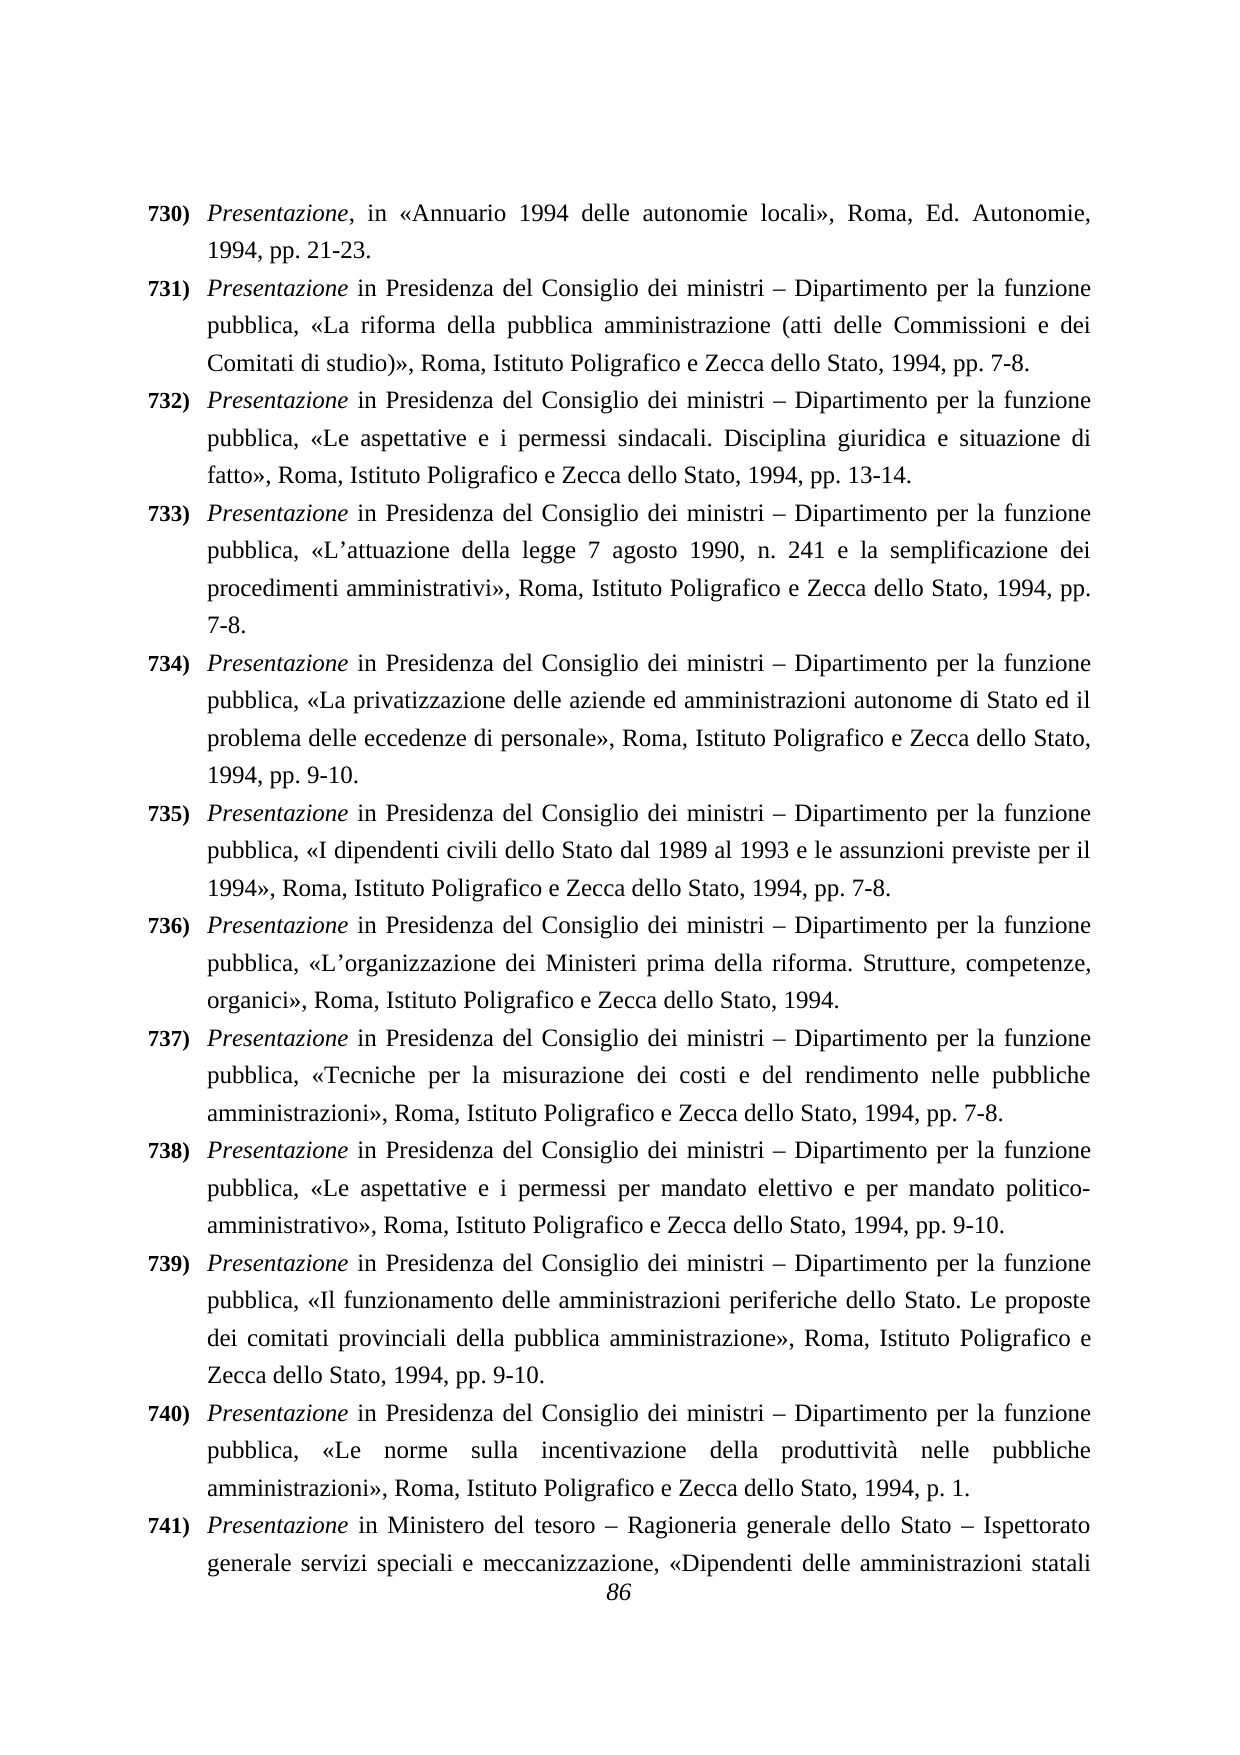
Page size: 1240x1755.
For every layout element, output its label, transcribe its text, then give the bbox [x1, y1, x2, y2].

list Presentazione in Presidenza del Consiglio dei ministri – Dipartimento per la funzione pubblica, «Tecniche per la misurazione dei costi e del rendimento nelle pubbliche amministrazioni», Roma, Istituto Poligrafico e Zecca dello Stato, 1994, pp. 7-8. [148, 1014, 1092, 1126]
list Presentazione in Presidenza del Consiglio dei ministri – Dipartimento per la funzione pubblica, «Le norme sulla incentivazione della produttività nelle pubbliche amministrazioni», Roma, Istituto Poligrafico e Zecca dello Stato, 1994, p. 1. [148, 1389, 1092, 1501]
list Presentazione in Presidenza del Consiglio dei ministri – Dipartimento per la funzione pubblica, «L’organizzazione dei Ministeri prima della riforma. Strutture, competenze, organici», Roma, Istituto Poligrafico e Zecca dello Stato, 1994. [148, 901, 1092, 1014]
list Presentazione in Presidenza del Consiglio dei ministri – Dipartimento per la funzione pubblica, «I dipendenti civili dello Stato dal 1989 al 1993 e le assunzioni previste per il 1994», Roma, Istituto Poligrafico e Zecca dello Stato, 1994, pp. 7-8. [148, 789, 1092, 901]
list Presentazione, in «Annuario 1994 delle autonomie locali», Roma, Ed. Autonomie, 1994, pp. 21-23. [148, 189, 1092, 264]
list Presentazione in Presidenza del Consiglio dei ministri – Dipartimento per la funzione pubblica, «Le aspettative e i permessi sindacali. Disciplina giuridica e situazione di fatto», Roma, Istituto Poligrafico e Zecca dello Stato, 1994, pp. 13-14. [148, 376, 1092, 489]
list Presentazione in Presidenza del Consiglio dei ministri – Dipartimento per la funzione pubblica, «L’attuazione della legge 7 agosto 1990, n. 241 e la semplificazione dei procedimenti amministrativi», Roma, Istituto Poligrafico e Zecca dello Stato, 1994, pp. 7-8. [148, 489, 1092, 639]
list Presentazione in Presidenza del Consiglio dei ministri – Dipartimento per la funzione pubblica, «La privatizzazione delle aziende ed amministrazioni autonome di Stato ed il problema delle eccedenze di personale», Roma, Istituto Poligrafico e Zecca dello Stato, 1994, pp. 9-10. [148, 639, 1092, 789]
list Presentazione in Ministero del tesoro – Ragioneria generale dello Stato – Ispettorato generale servizi speciali e meccanizzazione, «Dipendenti delle amministrazioni statali [148, 1501, 1092, 1576]
list Presentazione in Presidenza del Consiglio dei ministri – Dipartimento per la funzione pubblica, «Il funzionamento delle amministrazioni periferiche dello Stato. Le proposte dei comitati provinciali della pubblica amministrazione», Roma, Istituto Poligrafico e Zecca dello Stato, 1994, pp. 9-10. [148, 1239, 1092, 1389]
list Presentazione in Presidenza del Consiglio dei ministri – Dipartimento per la funzione pubblica, «La riforma della pubblica amministrazione (atti delle Commissioni e dei Comitati di studio)», Roma, Istituto Poligrafico e Zecca dello Stato, 1994, pp. 7-8. [148, 264, 1092, 376]
list Presentazione in Presidenza del Consiglio dei ministri – Dipartimento per la funzione pubblica, «Le aspettative e i permessi per mandato elettivo e per mandato politico-amministrativo», Roma, Istituto Poligrafico e Zecca dello Stato, 1994, pp. 9-10. [148, 1126, 1092, 1239]
